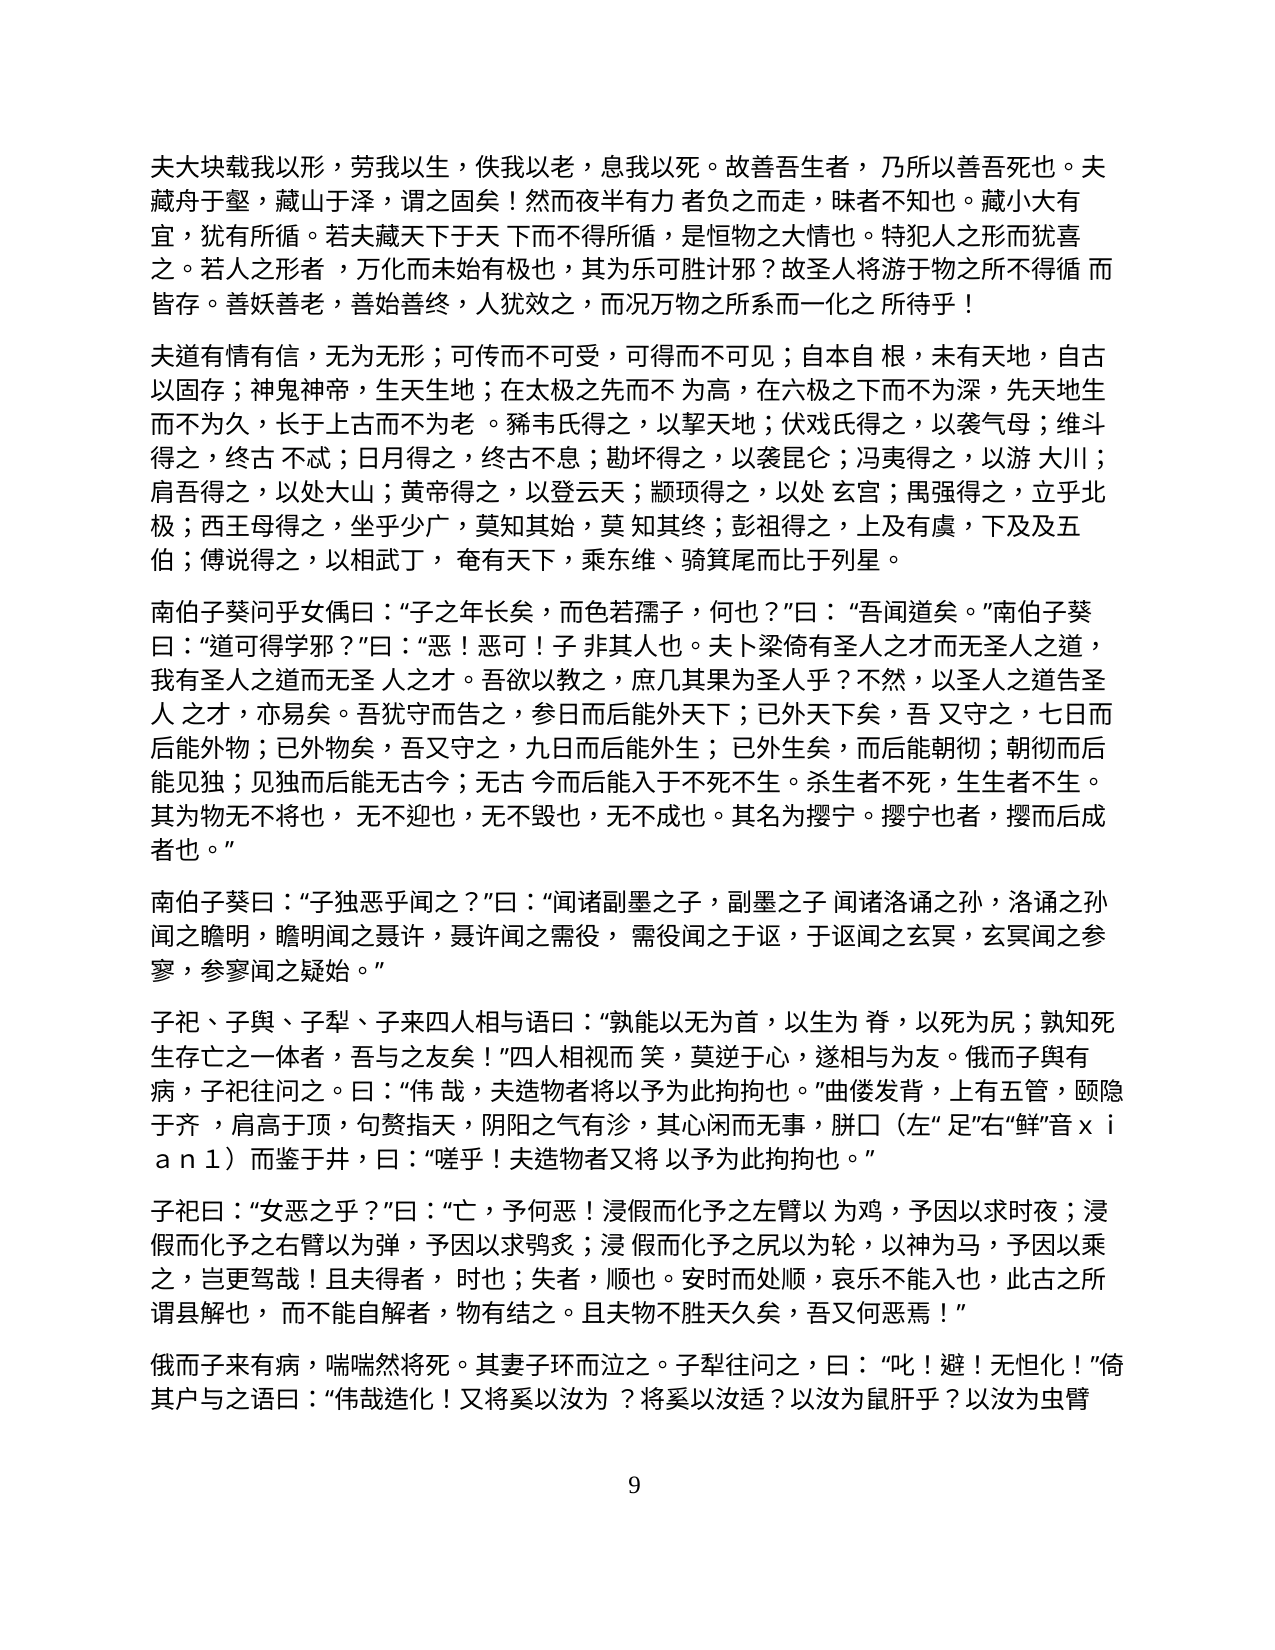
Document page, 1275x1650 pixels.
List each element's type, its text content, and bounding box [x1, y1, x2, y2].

text 南伯子葵曰：“子独恶乎闻之？”曰：“闻诸副墨之子，副墨之子 闻诸洛诵之孙，洛诵之孙闻之瞻明，瞻明闻之聂许，聂许闻之需役， 需役闻之于讴，于讴闻之玄冥，玄冥闻之参寥，参寥闻之疑始。” [150, 885, 1125, 987]
text 夫大块载我以形，劳我以生，佚我以老，息我以死。故善吾生者， 乃所以善吾死也。夫藏舟于壑，藏山于泽，谓之固矣！然而夜半有力 者负之而走，昧者不知也。藏小大有宜，犹有所循。若夫藏天下于天 下而不得所循，是恒物之大情也。特犯人之形而犹喜之。若人之形者 ，万化而未始有极也，其为乐可胜计邪？故圣人将游于物之所不得循 而皆存。善妖善老，善始善终，人犹效之，而况万物之所系而一化之 所待乎！ [150, 150, 1125, 320]
text 子祀曰：“女恶之乎？”曰：“亡，予何恶！浸假而化予之左臂以 为鸡，予因以求时夜；浸假而化予之右臂以为弹，予因以求鸮炙；浸 假而化予之尻以为轮，以神为马，予因以乘之，岂更驾哉！且夫得者， 时也；失者，顺也。安时而处顺，哀乐不能入也，此古之所谓县解也， 而不能自解者，物有结之。且夫物不胜天久矣，吾又何恶焉！” [150, 1193, 1125, 1329]
text 南伯子葵问乎女偊曰：“子之年长矣，而色若孺子，何也？”曰： “吾闻道矣。”南伯子葵曰：“道可得学邪？”曰：“恶！恶可！子 非其人也。夫卜梁倚有圣人之才而无圣人之道，我有圣人之道而无圣 人之才。吾欲以教之，庶几其果为圣人乎？不然，以圣人之道告圣人 之才，亦易矣。吾犹守而告之，参日而后能外天下；已外天下矣，吾 又守之，七日而后能外物；已外物矣，吾又守之，九日而后能外生； 已外生矣，而后能朝彻；朝彻而后能见独；见独而后能无古今；无古 今而后能入于不死不生。杀生者不死，生生者不生。其为物无不将也， 无不迎也，无不毁也，无不成也。其名为撄宁。撄宁也者，撄而后成 者也。” [150, 594, 1125, 867]
text 俄而子来有病，喘喘然将死。其妻子环而泣之。子犁往问之，曰： “叱！避！无怛化！”倚其户与之语曰：“伟哉造化！又将奚以汝为 ？将奚以汝适？以汝为鼠肝乎？以汝为虫臂 [150, 1347, 1125, 1416]
text 夫道有情有信，无为无形；可传而不可受，可得而不可见；自本自 根，未有天地，自古以固存；神鬼神帝，生天生地；在太极之先而不 为高，在六极之下而不为深，先天地生而不为久，长于上古而不为老 。豨韦氏得之，以挈天地；伏戏氏得之，以袭气母；维斗得之，终古 不忒；日月得之，终古不息；勘坏得之，以袭昆仑；冯夷得之，以游 大川；肩吾得之，以处大山；黄帝得之，以登云天；颛顼得之，以处 玄宫；禺强得之，立乎北极；西王母得之，坐乎少广，莫知其始，莫 知其终；彭祖得之，上及有虞，下及及五伯；傅说得之，以相武丁， 奄有天下，乘东维、骑箕尾而比于列星。 [150, 338, 1125, 577]
text 子祀、子舆、子犁、子来四人相与语曰：“孰能以无为首，以生为 脊，以死为尻；孰知死生存亡之一体者，吾与之友矣！”四人相视而 笑，莫逆于心，遂相与为友。俄而子舆有病，子祀往问之。曰：“伟 哉，夫造物者将以予为此拘拘也。”曲偻发背，上有五管，颐隐于齐 ，肩高于顶，句赘指天，阴阳之气有沴，其心闲而无事，胼囗（左“ 足”右“鲜”音ｘｉａｎ１）而鉴于井，曰：“嗟乎！夫造物者又将 以予为此拘拘也。” [150, 1005, 1125, 1175]
